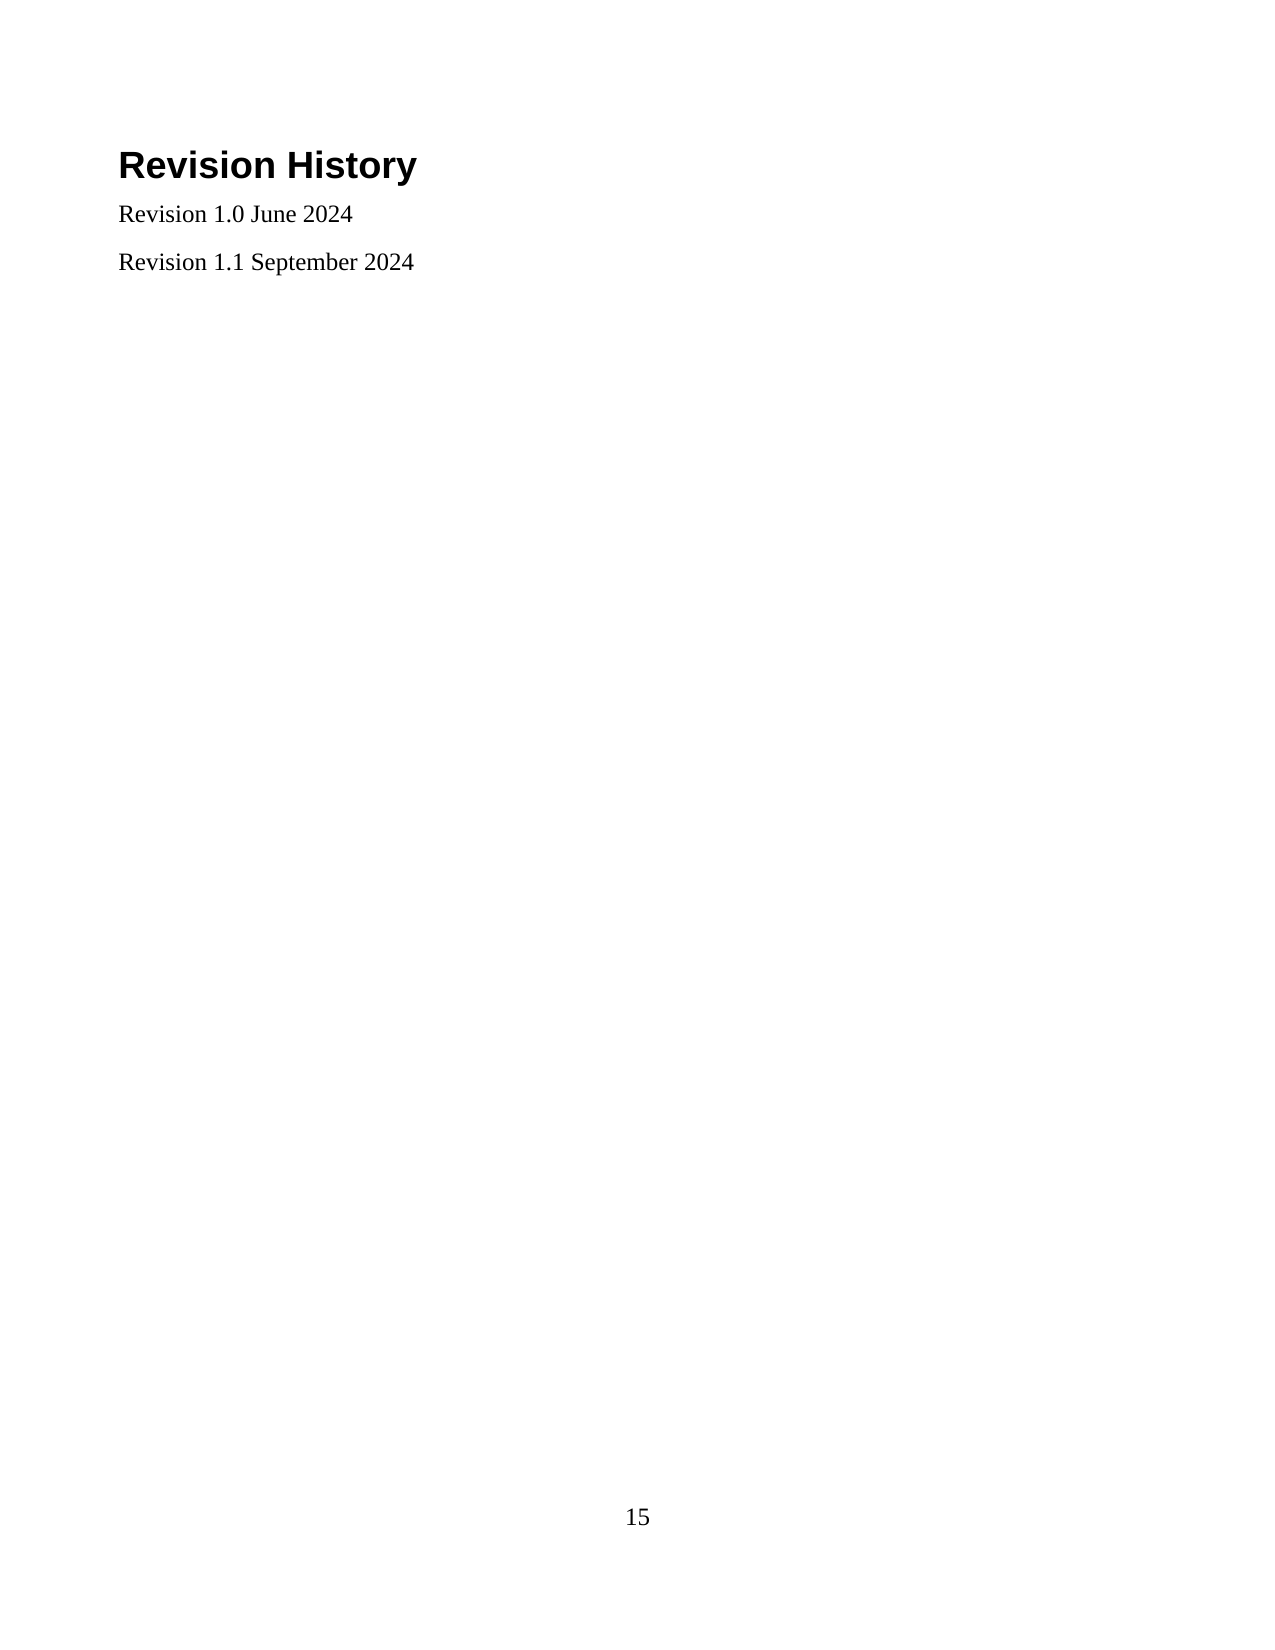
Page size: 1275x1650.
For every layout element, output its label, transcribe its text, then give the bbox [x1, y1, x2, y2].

text Revision 1.0 June 2024 [118, 199, 1157, 228]
subtitle Revision History [118, 143, 1157, 187]
text Revision 1.1 September 2024 [118, 247, 1157, 276]
